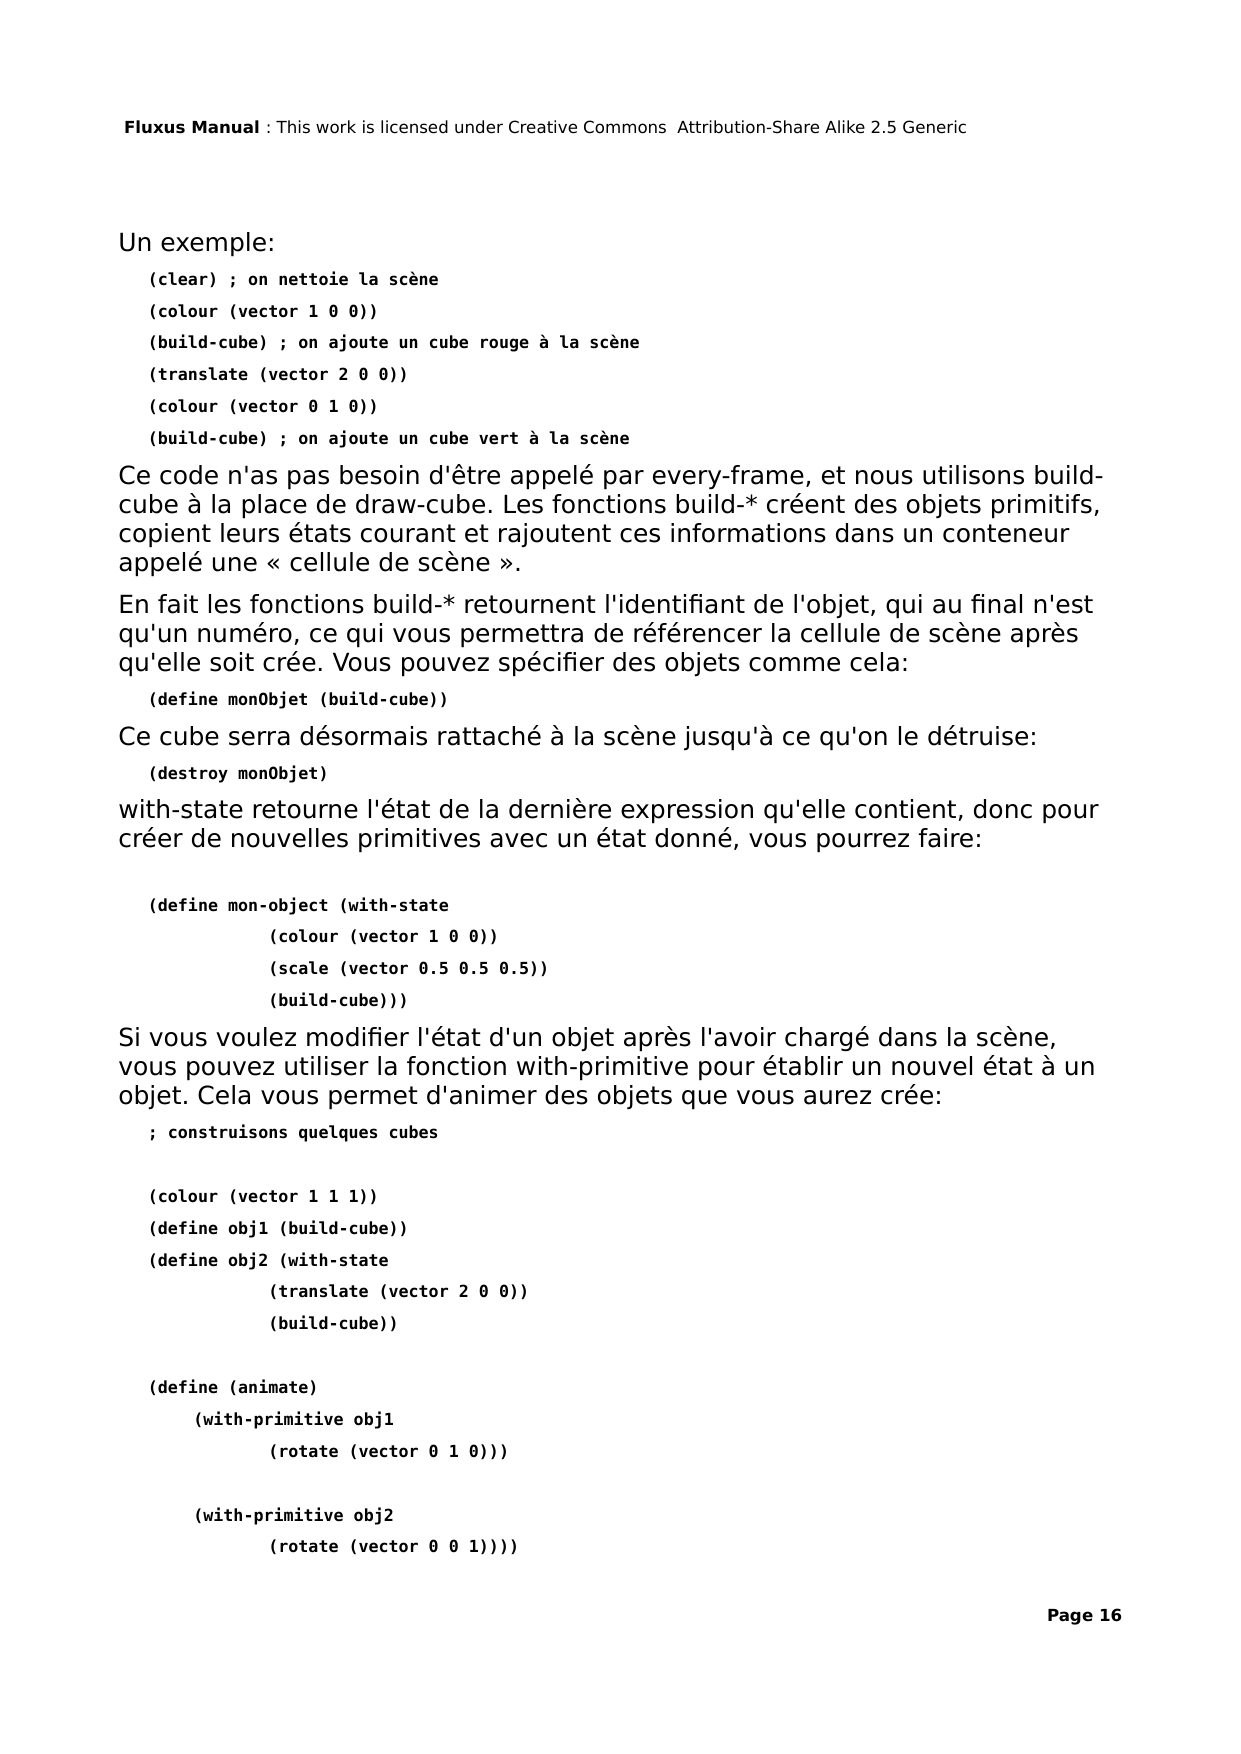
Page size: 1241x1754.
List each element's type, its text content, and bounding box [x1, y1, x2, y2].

text with-state retourne l'état de la dernière expression qu'elle contient, donc pour créer de nouvelles primitives avec un état donné, vous pourrez faire: [118, 796, 1122, 854]
text (translate (vector 2 0 0)) [148, 1282, 1122, 1302]
text (define (animate) [148, 1378, 1122, 1397]
text (clear) ; on nettoie la scène [148, 270, 1122, 289]
text (build-cube))) [148, 991, 1122, 1011]
text (build-cube) ; on ajoute un cube rouge à la scène [148, 333, 1122, 353]
text (colour (vector 1 1 1)) [148, 1187, 1122, 1206]
text Ce cube serra désormais rattaché à la scène jusqu'à ce qu'on le détruise: [118, 722, 1122, 751]
text (build-cube) ; on ajoute un cube vert à la scène [148, 429, 1122, 448]
text (define obj1 (build-cube)) [148, 1219, 1122, 1238]
text En fait les fonctions build-* retournent l'identifiant de l'objet, qui au final n'est qu'un numéro, ce qui vous permettra de référencer la cellule de scène après qu'elle soit crée. Vous pouvez spécifier des objets comme cela: [118, 590, 1122, 678]
text (with-primitive obj2 [148, 1506, 1122, 1525]
text Ce code n'as pas besoin d'être appelé par every-frame, et nous utilisons build-cube à la place de draw-cube. Les fonctions build-* créent des objets primitifs, copient leurs états courant et rajoutent ces informations dans un conteneur appelé une « cellule de scène ». [118, 461, 1122, 578]
text ; construisons quelques cubes [148, 1123, 1122, 1142]
text Si vous voulez modifier l'état d'un objet après l'avoir chargé dans la scène, vous pouvez utiliser la fonction with-primitive pour établir un nouvel état à un objet. Cela vous permet d'animer des objets que vous aurez crée: [118, 1023, 1122, 1111]
text (build-cube)) [148, 1314, 1122, 1334]
text (translate (vector 2 0 0)) [148, 365, 1122, 385]
text (define mon-object (with-state [148, 896, 1122, 915]
text (colour (vector 0 1 0)) [148, 397, 1122, 417]
text (colour (vector 1 0 0)) [148, 927, 1122, 947]
text (scale (vector 0.5 0.5 0.5)) [148, 959, 1122, 979]
text (destroy monObjet) [148, 764, 1122, 783]
text (rotate (vector 0 0 1)))) [148, 1537, 1122, 1557]
text Un exemple: [118, 228, 1122, 257]
text (define monObjet (build-cube)) [148, 690, 1122, 709]
text (rotate (vector 0 1 0))) [148, 1442, 1122, 1461]
text (with-primitive obj1 [148, 1410, 1122, 1429]
text (define obj2 (with-state [148, 1251, 1122, 1270]
text (colour (vector 1 0 0)) [148, 302, 1122, 321]
